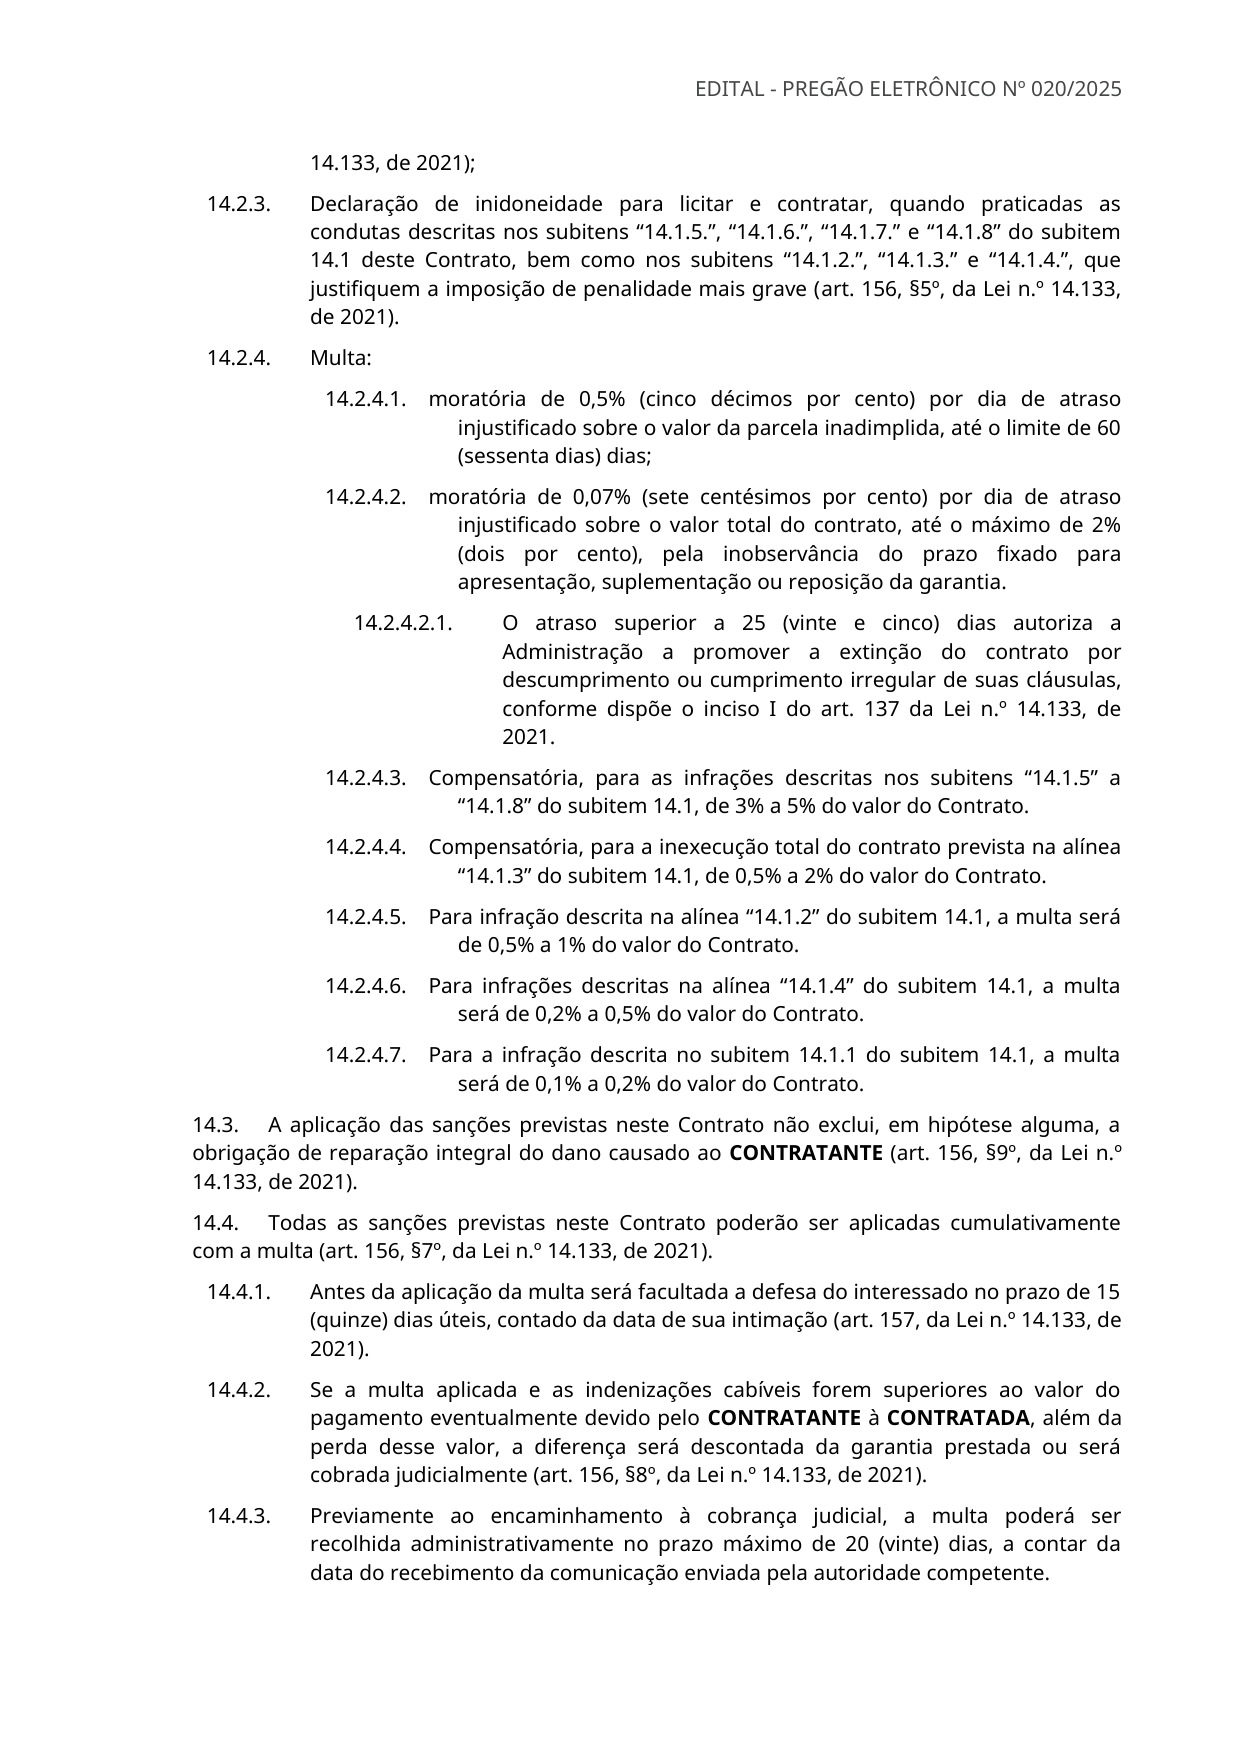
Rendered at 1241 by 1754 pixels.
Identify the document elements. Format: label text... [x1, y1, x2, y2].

list Multa: [207, 343, 1122, 372]
list 14.133, de 2021); [207, 148, 1122, 176]
list Se a multa aplicada e as indenizações cabíveis forem superiores ao valor do pagamento eventualmente devido pelo CONTRATANTE à CONTRATADA, além da perda desse valor, a diferença será descontada da garantia prestada ou será cobrada judicialmente (art. 156, §8º, da Lei n.º 14.133, de 2021). [207, 1375, 1122, 1489]
list Antes da aplicação da multa será facultada a defesa do interessado no prazo de 15 (quinze) dias úteis, contado da data de sua intimação (art. 157, da Lei n.º 14.133, de 2021). [207, 1277, 1122, 1362]
list Todas as sanções previstas neste Contrato poderão ser aplicadas cumulativamente com a multa (art. 156, §7º, da Lei n.º 14.133, de 2021). [192, 1208, 1122, 1264]
list Para infrações descritas na alínea “14.1.4” do subitem 14.1, a multa será de 0,2% a 0,5% do valor do Contrato. [325, 971, 1122, 1028]
list Previamente ao encaminhamento à cobrança judicial, a multa poderá ser recolhida administrativamente no prazo máximo de 20 (vinte) dias, a contar da data do recebimento da comunicação enviada pela autoridade competente. [207, 1501, 1122, 1586]
list Compensatória, para as infrações descritas nos subitens “14.1.5” a “14.1.8” do subitem 14.1, de 3% a 5% do valor do Contrato. [325, 763, 1122, 820]
list Declaração de inidoneidade para licitar e contratar, quando praticadas as condutas descritas nos subitens “14.1.5.”, “14.1.6.”, “14.1.7.” e “14.1.8” do subitem 14.1 deste Contrato, bem como nos subitens “14.1.2.”, “14.1.3.” e “14.1.4.”, que justifiquem a imposição de penalidade mais grave (art. 156, §5º, da Lei n.º 14.133, de 2021). [207, 189, 1122, 331]
list moratória de 0,5% (cinco décimos por cento) por dia de atraso injustificado sobre o valor da parcela inadimplida, até o limite de 60 (sessenta dias) dias; [325, 384, 1122, 469]
list A aplicação das sanções previstas neste Contrato não exclui, em hipótese alguma, a obrigação de reparação integral do dano causado ao CONTRATANTE (art. 156, §9º, da Lei n.º 14.133, de 2021). [192, 1110, 1122, 1195]
list Compensatória, para a inexecução total do contrato prevista na alínea “14.1.3” do subitem 14.1, de 0,5% a 2% do valor do Contrato. [325, 832, 1122, 889]
list Para infração descrita na alínea “14.1.2” do subitem 14.1, a multa será de 0,5% a 1% do valor do Contrato. [325, 902, 1122, 959]
list moratória de 0,07% (sete centésimos por cento) por dia de atraso injustificado sobre o valor total do contrato, até o máximo de 2% (dois por cento), pela inobservância do prazo fixado para apresentação, suplementação ou reposição da garantia. [325, 482, 1122, 596]
list O atraso superior a 25 (vinte e cinco) dias autoriza a Administração a promover a extinção do contrato por descumprimento ou cumprimento irregular de suas cláusulas, conforme dispõe o inciso I do art. 137 da Lei n.º 14.133, de 2021. [353, 608, 1122, 751]
list Para a infração descrita no subitem 14.1.1 do subitem 14.1, a multa será de 0,1% a 0,2% do valor do Contrato. [325, 1041, 1122, 1097]
